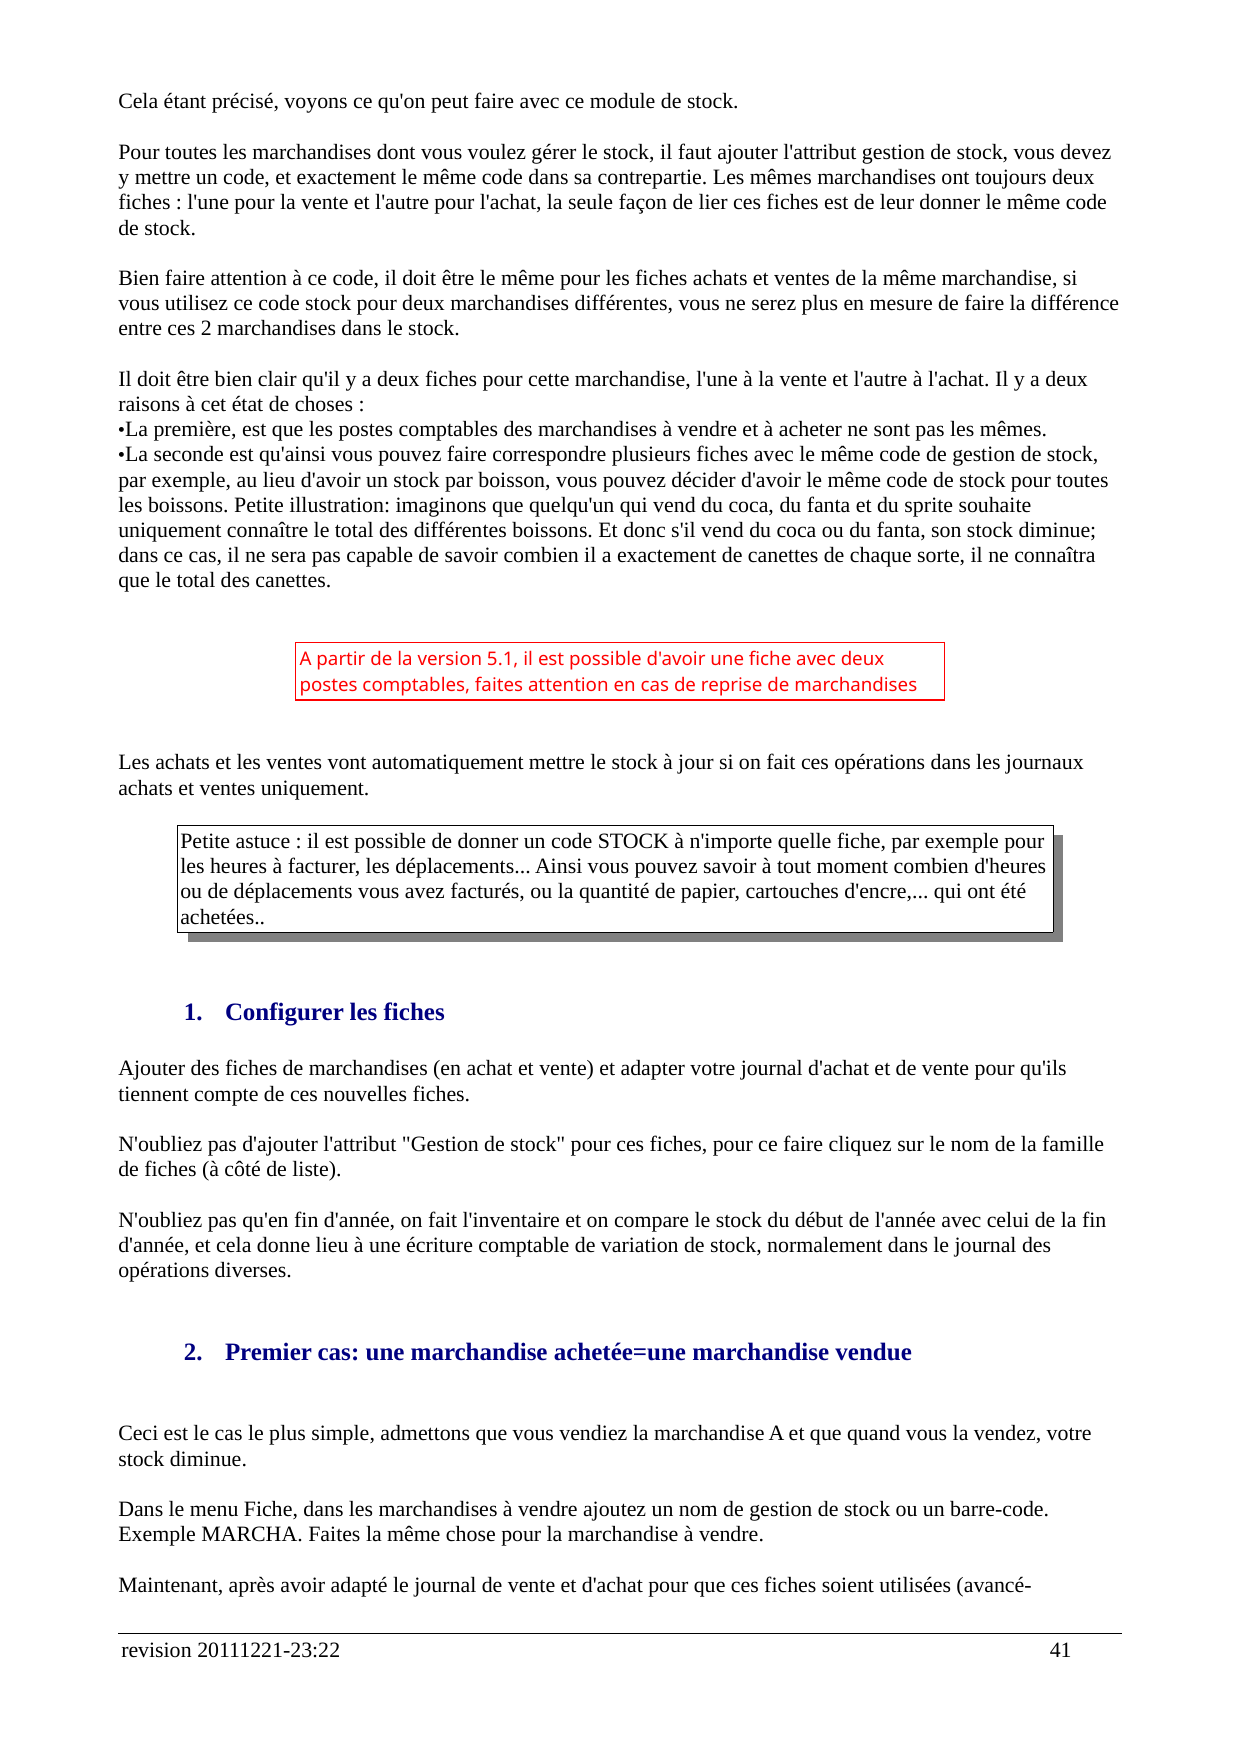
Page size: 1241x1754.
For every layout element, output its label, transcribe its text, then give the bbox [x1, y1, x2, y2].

text Cela étant précisé, voyons ce qu'on peut faire avec ce module de stock. [118, 88, 1122, 114]
subtitle Configurer les fiches [177, 997, 1122, 1026]
text N'oubliez pas d'ajouter l'attribut "Gestion de stock" pour ces fiches, pour ce faire cliquez sur le nom de la famille de fiches (à côté de liste). [118, 1131, 1122, 1181]
text Les achats et les ventes vont automatiquement mettre le stock à jour si on fait ces opérations dans les journaux achats et ventes uniquement. [118, 749, 1122, 800]
text Il doit être bien clair qu'il y a deux fiches pour cette marchandise, l'une à la vente et l'autre à l'achat. Il y a deux raisons à cet état de choses : [118, 366, 1122, 416]
text A partir de la version 5.1, il est possible d'avoir une fiche avec deux postes comptables, faites attention en cas de reprise de marchandises [296, 643, 944, 699]
list La seconde est qu'ainsi vous pouvez faire correspondre plusieurs fiches avec le même code de gestion de stock, par exemple, au lieu d'avoir un stock par boisson, vous pouvez décider d'avoir le même code de stock pour toutes les boissons. Petite illustration: imaginons que quelqu'un qui vend du coca, du fanta et du sprite souhaite uniquement connaître le total des différentes boissons. Et donc s'il vend du coca ou du fanta, son stock diminue; dans ce cas, il ne sera pas capable de savoir combien il a exactement de canettes de chaque sorte, il ne connaîtra que le total des canettes. [118, 441, 1122, 593]
list La première, est que les postes comptables des marchandises à vendre et à acheter ne sont pas les mêmes. [118, 416, 1122, 441]
text Ceci est le cas le plus simple, admettons que vous vendiez la marchandise A et que quand vous la vendez, votre stock diminue. [118, 1420, 1122, 1471]
text Ajouter des fiches de marchandises (en achat et vente) et adapter votre journal d'achat et de vente pour qu'ils tiennent compte de ces nouvelles fiches. [118, 1055, 1122, 1106]
text Petite astuce : il est possible de donner un code STOCK à n'importe quelle fiche, par exemple pour les heures à facturer, les déplacements... Ainsi vous pouvez savoir à tout moment combien d'heures ou de déplacements vous avez facturés, ou la quantité de papier, cartouches d'encre,... qui ont été achetées.. [178, 826, 1052, 932]
text Maintenant, après avoir adapté le journal de vente et d'achat pour que ces fiches soient utilisées (avancé- [118, 1572, 1122, 1597]
text Dans le menu Fiche, dans les marchandises à vendre ajoutez un nom de gestion de stock ou un barre-code. Exemple MARCHA. Faites la même chose pour la marchandise à vendre. [118, 1496, 1122, 1546]
text Bien faire attention à ce code, il doit être le même pour les fiches achats et ventes de la même marchandise, si vous utilisez ce code stock pour deux marchandises différentes, vous ne serez plus en mesure de faire la différence entre ces 2 marchandises dans le stock. [118, 265, 1122, 341]
subtitle Premier cas: une marchandise achetée=une marchandise vendue [177, 1337, 1122, 1366]
text N'oubliez pas qu'en fin d'année, on fait l'inventaire et on compare le stock du début de l'année avec celui de la fin d'année, et cela donne lieu à une écriture comptable de variation de stock, normalement dans le journal des opérations diverses. [118, 1207, 1122, 1282]
text Pour toutes les marchandises dont vous voulez gérer le stock, il faut ajouter l'attribut gestion de stock, vous devez y mettre un code, et exactement le même code dans sa contrepartie. Les mêmes marchandises ont toujours deux fiches : l'une pour la vente et l'autre pour l'achat, la seule façon de lier ces fiches est de leur donner le même code de stock. [118, 139, 1122, 240]
